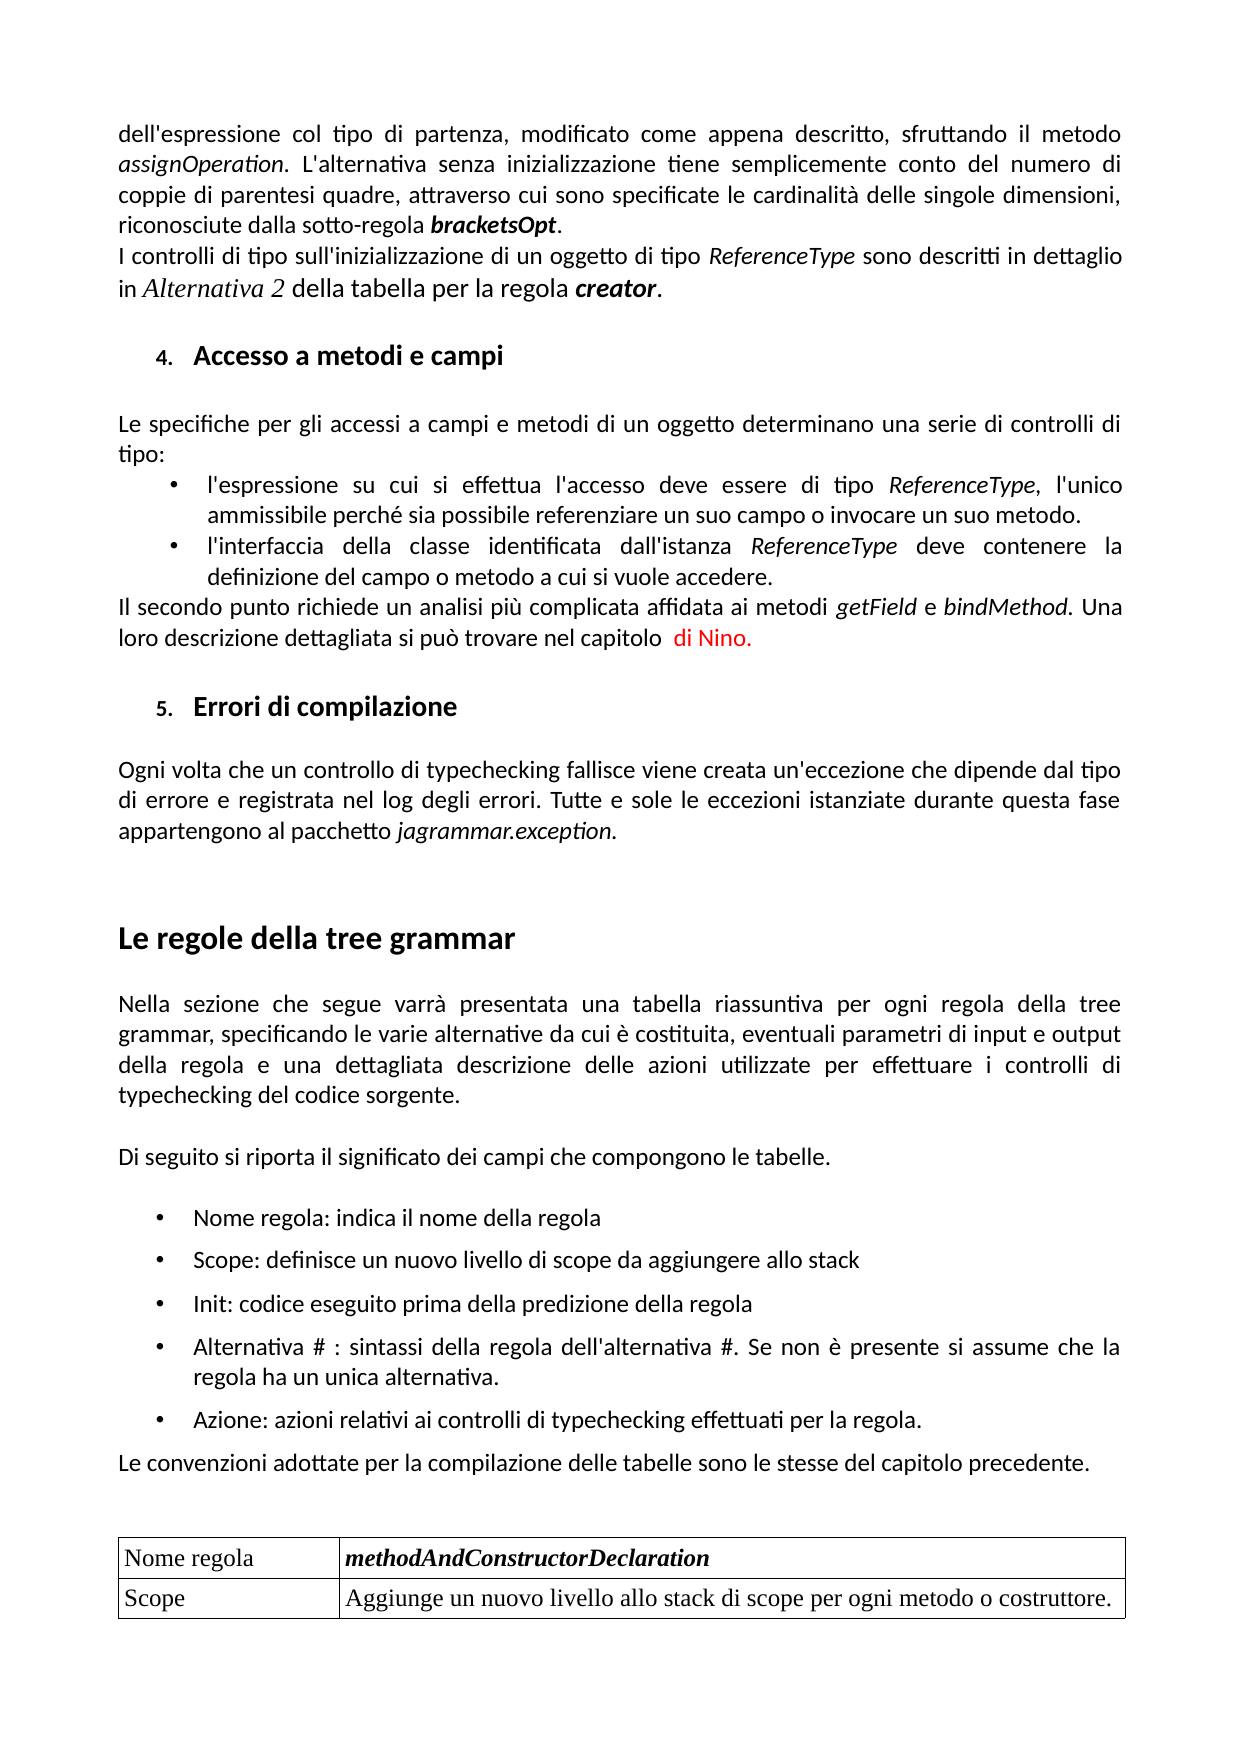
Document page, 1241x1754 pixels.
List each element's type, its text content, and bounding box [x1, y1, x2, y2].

list Scope: definisce un nuovo livello di scope da aggiungere allo stack [156, 1245, 1123, 1275]
table_header methodAndConstructorDeclaration [340, 1538, 1125, 1577]
text Di seguito si riporta il significato dei campi che compongono le tabelle. [118, 1141, 1123, 1171]
list Accesso a metodi e campi [156, 337, 1123, 372]
list Alternativa # : sintassi della regola dell'alternativa #. Se non è presente si assume che la regola ha un unica alternativa. [156, 1331, 1123, 1392]
text I controlli di tipo sull'inizializzazione di un oggetto di tipo ReferenceType sono descritti in dettaglio in Alternativa 2 della tabella per la regola creator. [118, 240, 1123, 304]
text Le convenzioni adottate per la compilazione delle tabelle sono le stesse del capitolo precedente. [118, 1447, 1123, 1478]
table_cell Aggiunge un nuovo livello allo stack di scope per ogni metodo o costruttore. [340, 1579, 1125, 1618]
list l'interfaccia della classe identificata dall'istanza ReferenceType deve contenere la definizione del campo o metodo a cui si vuole accedere. [169, 530, 1123, 591]
list Azione: azioni relativi ai controlli di typechecking effettuati per la regola. [156, 1404, 1123, 1435]
list Nome regola: indica il nome della regola [156, 1202, 1123, 1232]
list Le regole della tree grammar [118, 917, 1123, 957]
table_header Nome regola [119, 1538, 339, 1577]
text Nella sezione che segue varrà presentata una tabella riassuntiva per ogni regola della tree grammar, specificando le varie alternative da cui è costituita, eventuali parametri di input e output della regola e una dettagliata descrizione delle azioni utilizzate per effettuare i controlli di typechecking del codice sorgente. [118, 988, 1123, 1110]
list Errori di compilazione [156, 688, 1123, 723]
table_cell Scope [119, 1579, 339, 1618]
list l'espressione su cui si effettua l'accesso deve essere di tipo ReferenceType, l'unico ammissibile perché sia possibile referenziare un suo campo o invocare un suo metodo. [169, 469, 1123, 530]
list Init: codice eseguito prima della predizione della regola [156, 1288, 1123, 1318]
text Le specifiche per gli accessi a campi e metodi di un oggetto determinano una serie di controlli di tipo: [118, 408, 1123, 469]
text Ogni volta che un controllo di typechecking fallisce viene creata un'eccezione che dipende dal tipo di errore e registrata nel log degli errori. Tutte e sole le eccezioni istanziate durante questa fase appartengono al pacchetto jagrammar.exception. [118, 754, 1123, 846]
text Il secondo punto richiede un analisi più complicata affidata ai metodi getField e bindMethod. Una loro descrizione dettagliata si può trovare nel capitolo di Nino. [118, 591, 1123, 652]
text dell'espressione col tipo di partenza, modificato come appena descritto, sfruttando il metodo assignOperation. L'alternativa senza inizializzazione tiene semplicemente conto del numero di coppie di parentesi quadre, attraverso cui sono specificate le cardinalità delle singole dimensioni, riconosciute dalla sotto-regola bracketsOpt. [118, 118, 1123, 240]
